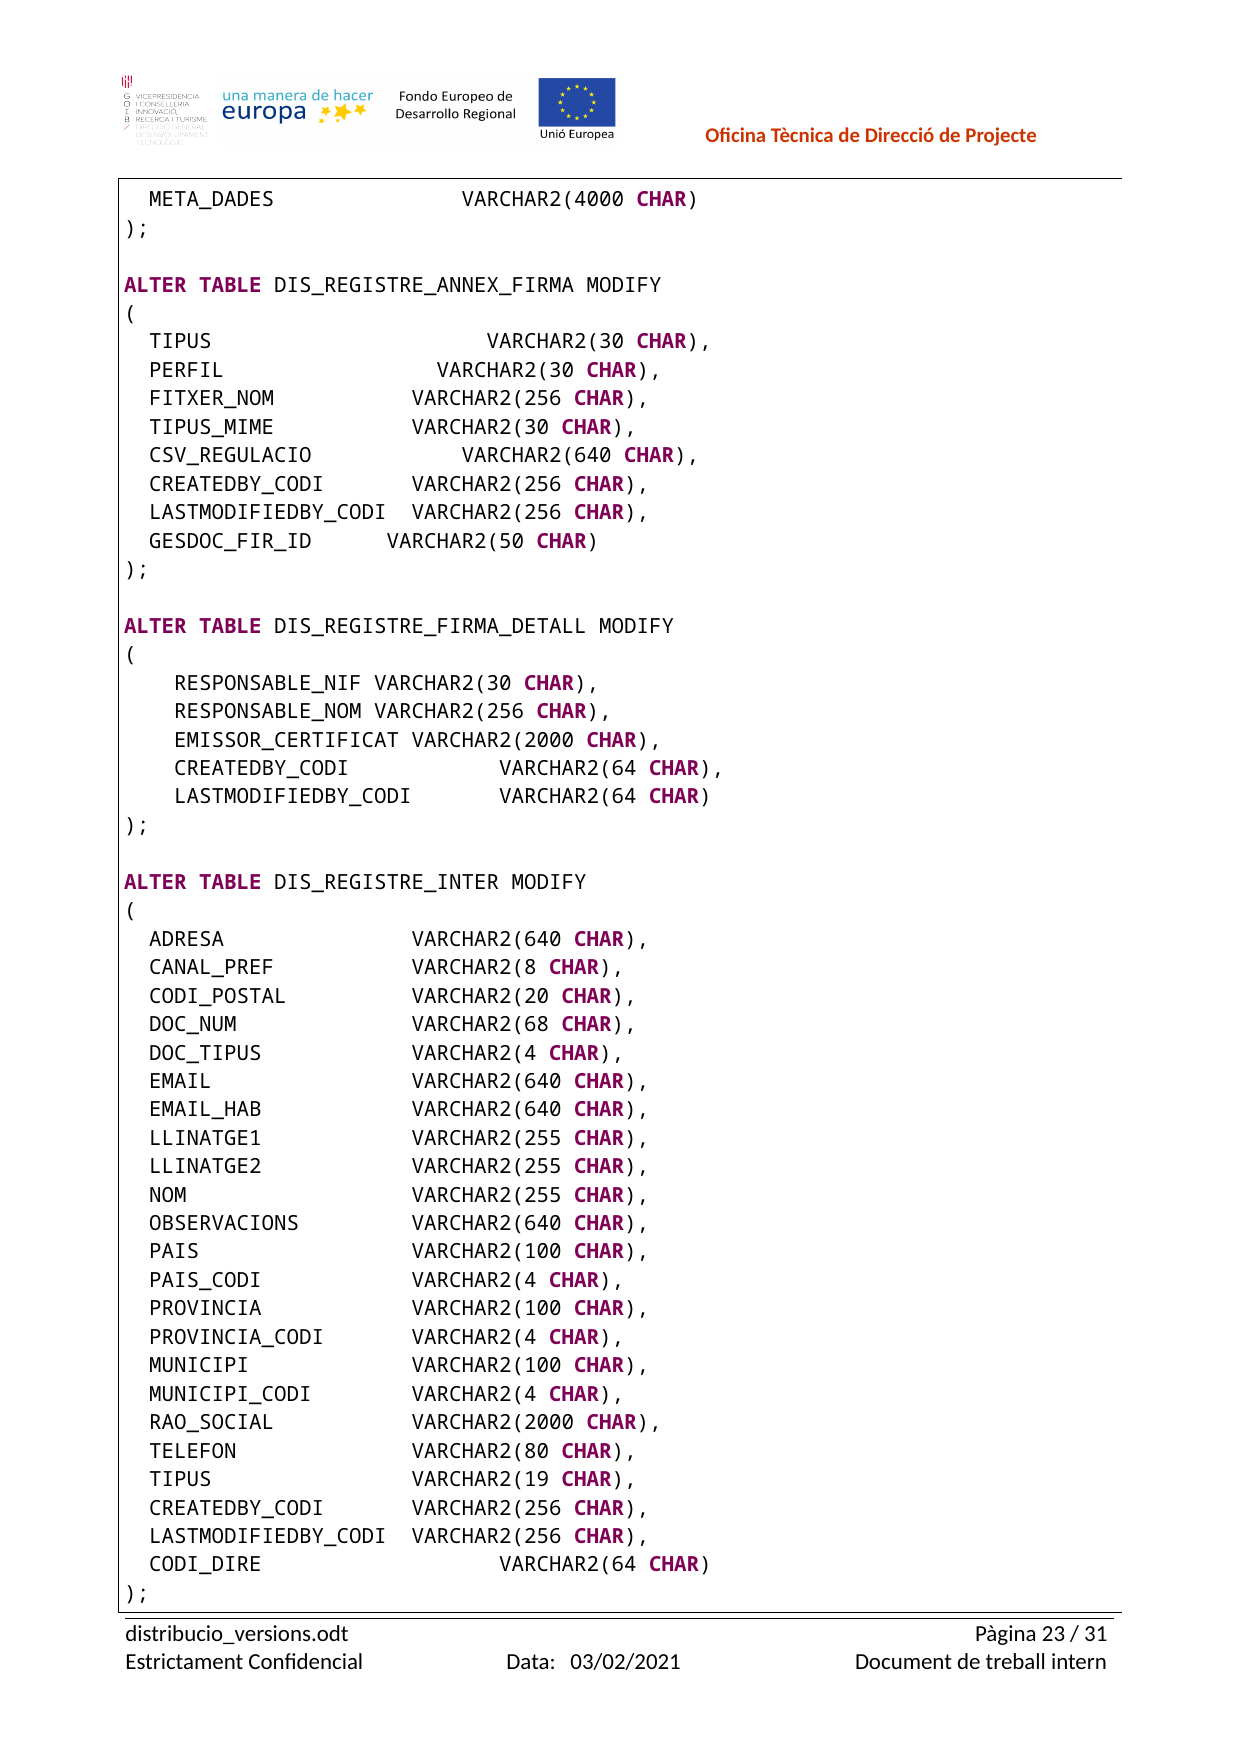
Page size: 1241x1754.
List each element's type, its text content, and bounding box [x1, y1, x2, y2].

table_header META_DADES VARCHAR2(4000 CHAR) ); ALTER TABLE DIS_REGISTRE_ANNEX_FIRMA MODIFY ( TIPUS VARCHAR2(30 CHAR), PERFIL VARCHAR2(30 CHAR), FITXER_NOM VARCHAR2(256 CHAR), TIPUS_MIME VARCHAR2(30 CHAR), CSV_REGULACIO VARCHAR2(640 CHAR), CREATEDBY_CODI VARCHAR2(256 CHAR), LASTMODIFIEDBY_CODI VARCHAR2(256 CHAR), GESDOC_FIR_ID VARCHAR2(50 CHAR) ); ALTER TABLE DIS_REGISTRE_FIRMA_DETALL MODIFY ( RESPONSABLE_NIF VARCHAR2(30 CHAR), RESPONSABLE_NOM VARCHAR2(256 CHAR), EMISSOR_CERTIFICAT VARCHAR2(2000 CHAR), CREATEDBY_CODI VARCHAR2(64 CHAR), LASTMODIFIEDBY_CODI VARCHAR2(64 CHAR) ); ALTER TABLE DIS_REGISTRE_INTER MODIFY ( ADRESA VARCHAR2(640 CHAR), CANAL_PREF VARCHAR2(8 CHAR), CODI_POSTAL VARCHAR2(20 CHAR), DOC_NUM VARCHAR2(68 CHAR), DOC_TIPUS VARCHAR2(4 CHAR), EMAIL VARCHAR2(640 CHAR), EMAIL_HAB VARCHAR2(640 CHAR), LLINATGE1 VARCHAR2(255 CHAR), LLINATGE2 VARCHAR2(255 CHAR), NOM VARCHAR2(255 CHAR), OBSERVACIONS VARCHAR2(640 CHAR), PAIS VARCHAR2(100 CHAR), PAIS_CODI VARCHAR2(4 CHAR), PROVINCIA VARCHAR2(100 CHAR), PROVINCIA_CODI VARCHAR2(4 CHAR), MUNICIPI VARCHAR2(100 CHAR), MUNICIPI_CODI VARCHAR2(4 CHAR), RAO_SOCIAL VARCHAR2(2000 CHAR), TELEFON VARCHAR2(80 CHAR), TIPUS VARCHAR2(19 CHAR), CREATEDBY_CODI VARCHAR2(256 CHAR), LASTMODIFIEDBY_CODI VARCHAR2(256 CHAR), CODI_DIRE VARCHAR2(64 CHAR) ); [119, 179, 1122, 1612]
picture [219, 73, 621, 147]
picture [118, 73, 213, 147]
